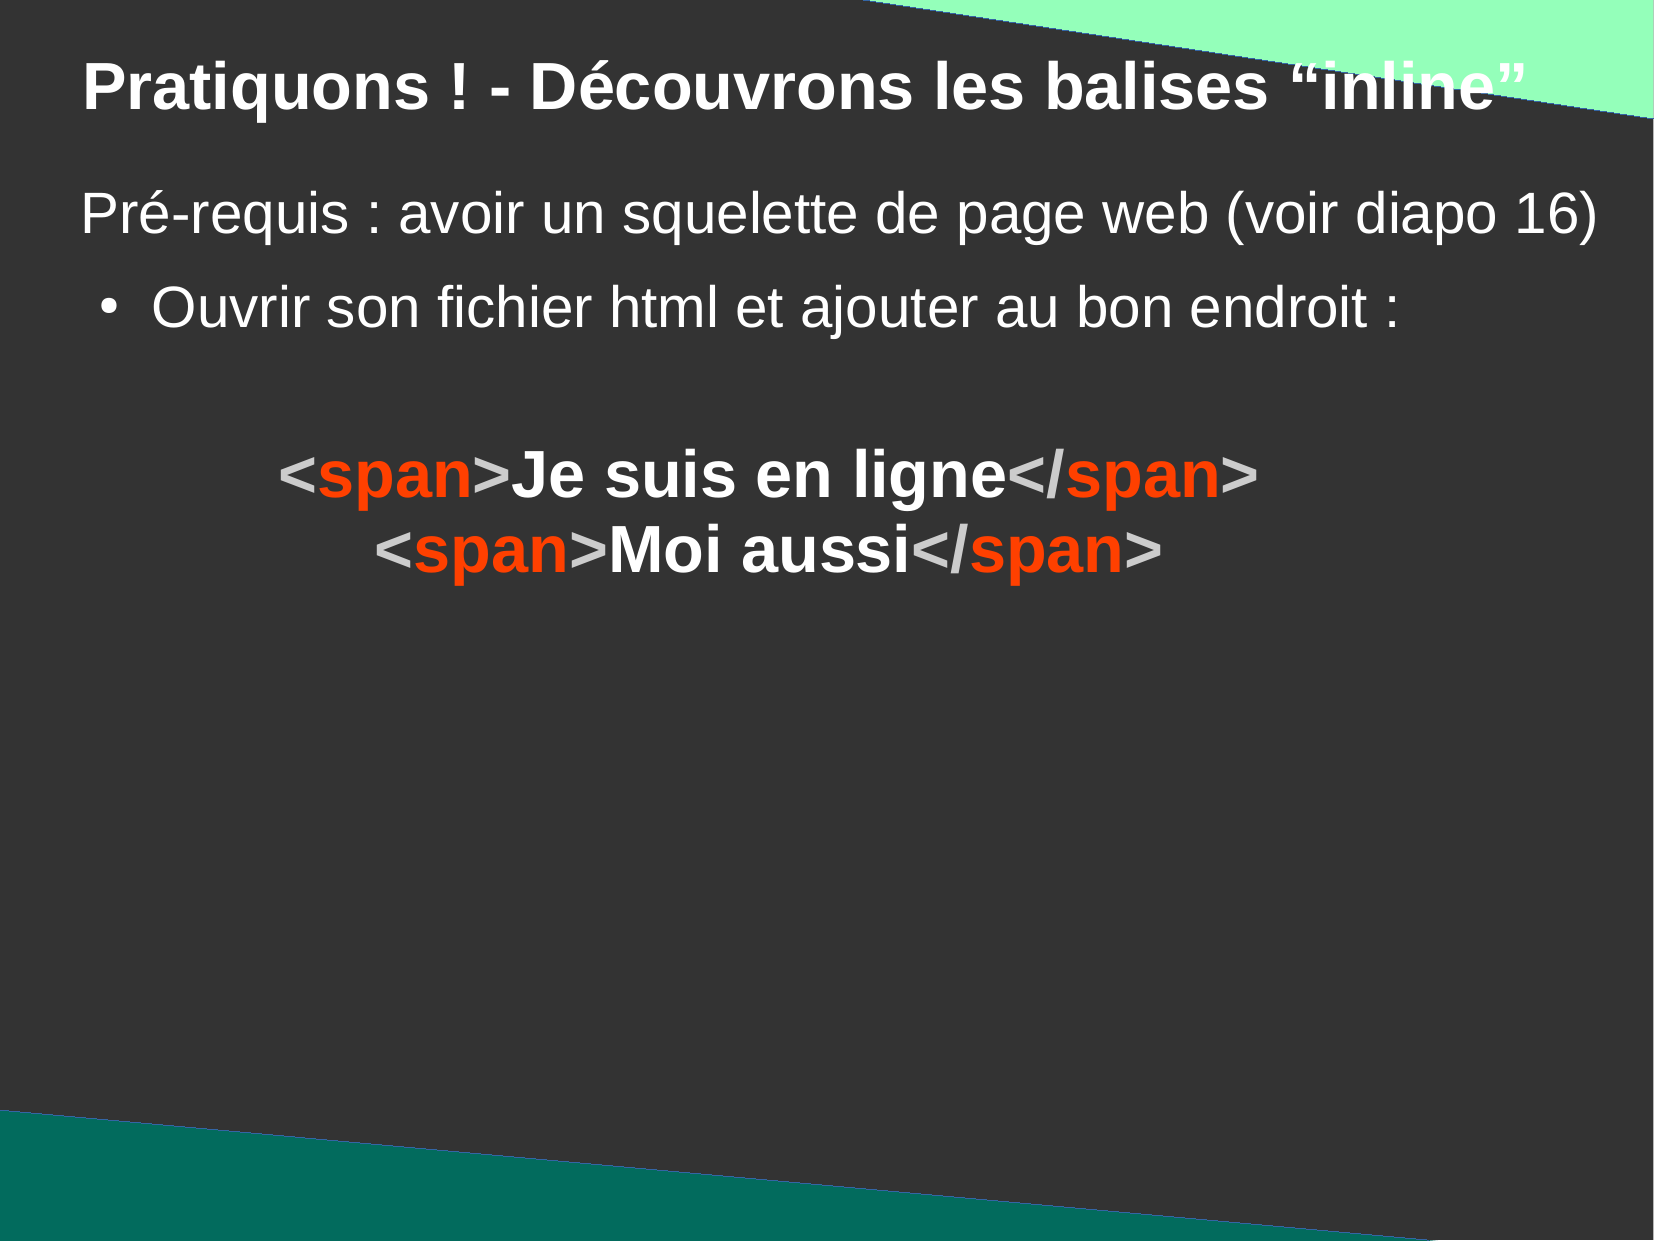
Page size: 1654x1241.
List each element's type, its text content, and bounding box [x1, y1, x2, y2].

text_box [863, 0, 1654, 119]
list Pré-requis : avoir un squelette de page web (voir diapo 16) Ouvrir son fichier html et ajouter au bon endroit : [80, 180, 1620, 367]
text_box <span>Je suis en ligne</span> <span>Moi aussi</span> [131, 429, 1407, 638]
title Pratiquons ! - Découvrons les balises “inline” [82, 49, 1571, 152]
